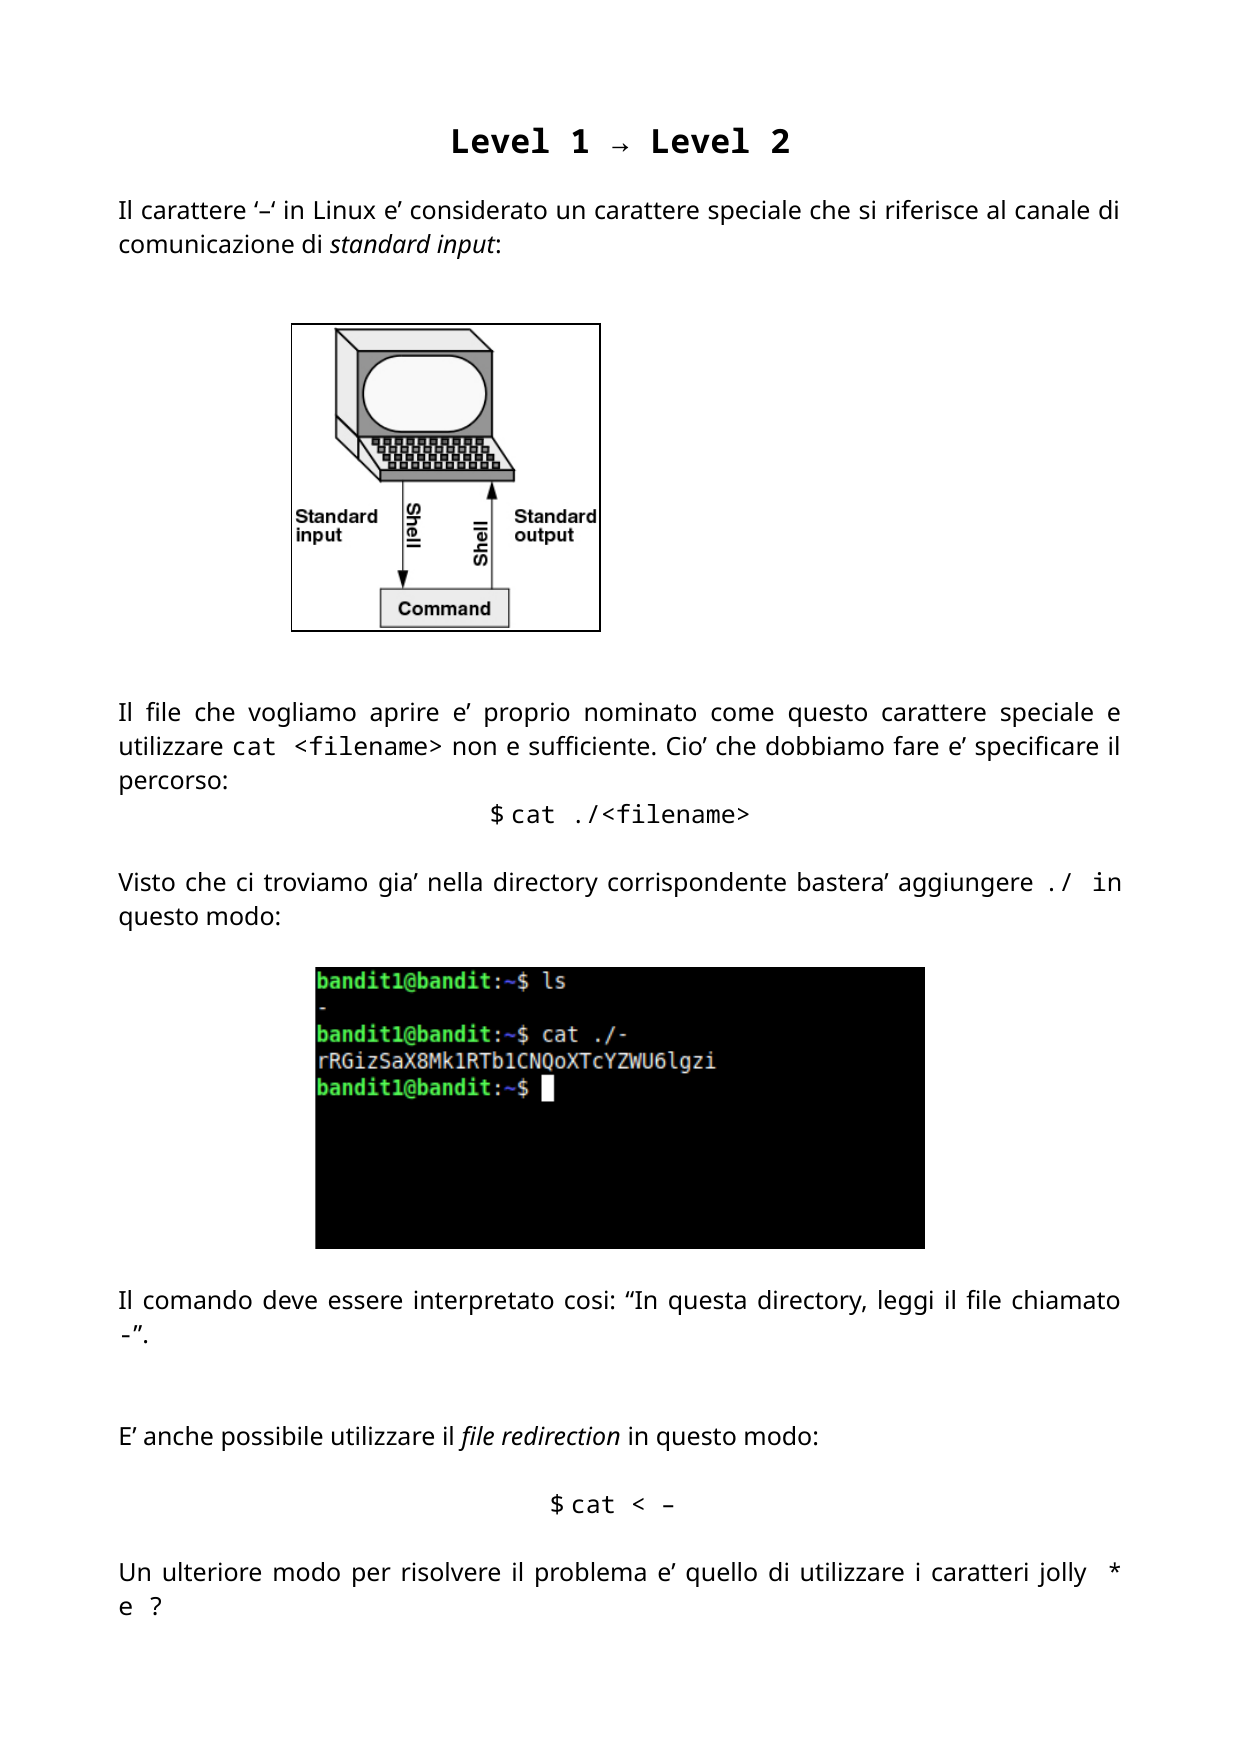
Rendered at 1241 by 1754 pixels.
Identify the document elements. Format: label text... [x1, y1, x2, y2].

text Level 1 → Level 2 [118, 118, 1122, 163]
text Il carattere ‘–‘ in Linux e’ considerato un carattere speciale che si riferisce al canale di comunicazione di standard input: [118, 193, 1122, 261]
text Il file che vogliamo aprire e’ proprio nominato come questo carattere speciale e utilizzare cat <filename> non e sufficiente. Cio’ che dobbiamo fare e’ specificare il percorso: [118, 695, 1122, 797]
text Il comando deve essere interpretato cosi: “In questa directory, leggi il file chiamato -”. [118, 1282, 1122, 1351]
text $ cat ./<filename> [118, 797, 1122, 831]
picture [295, 327, 597, 628]
text Visto che ci troviamo gia’ nella directory corrispondente bastera’ aggiungere ./ in questo modo: [118, 865, 1122, 933]
picture [315, 967, 925, 1249]
text Un ulteriore modo per risolvere il problema e’ quello di utilizzare i caratteri jolly * e ? [118, 1555, 1122, 1623]
text $ cat < – [118, 1487, 1122, 1521]
text E’ anche possibile utilizzare il file redirection in questo modo: [118, 1419, 1122, 1453]
